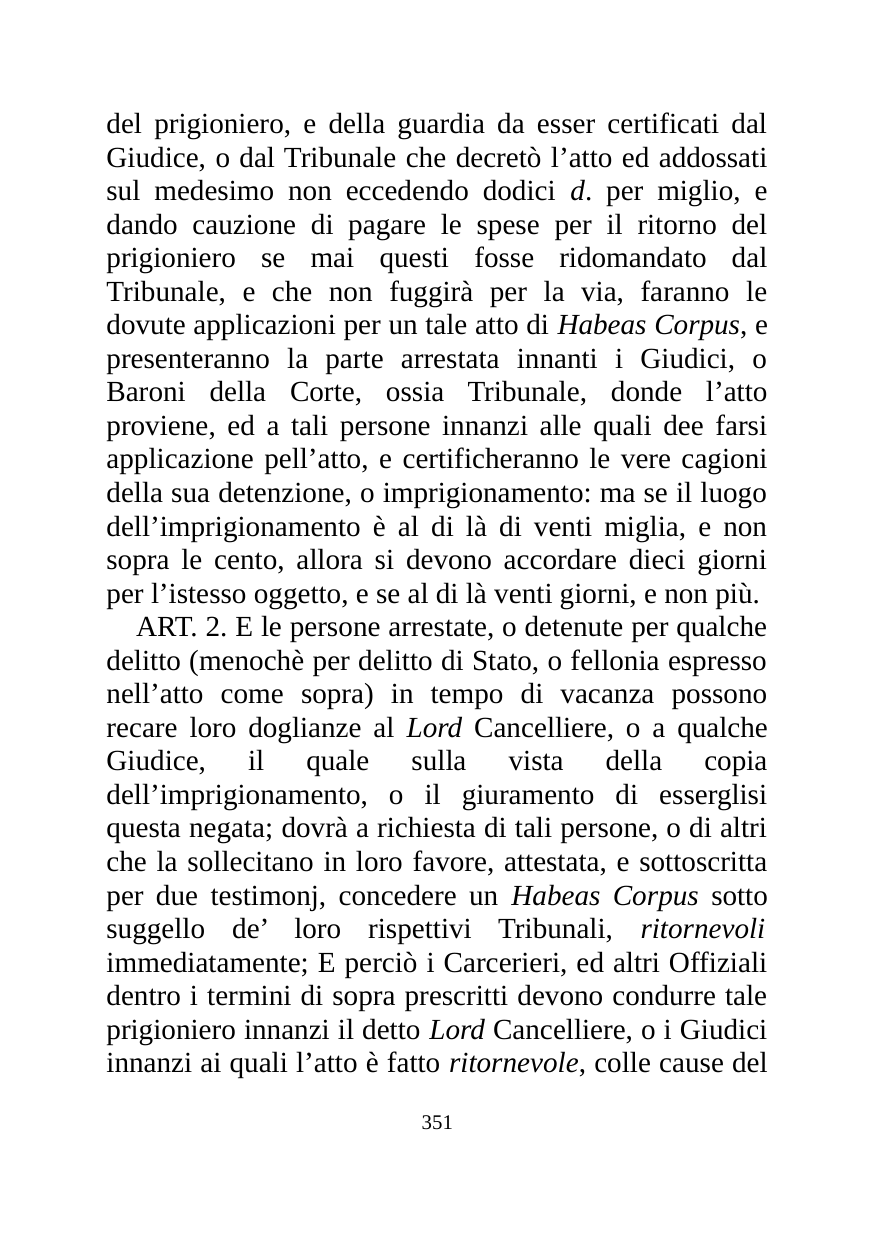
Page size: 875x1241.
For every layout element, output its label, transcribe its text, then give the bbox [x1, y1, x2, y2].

text ART. 2. E le persone arrestate, o detenute per qualche delitto (menochè per delitto di Stato, o fellonia espresso nell’atto come sopra) in tempo di vacanza possono recare loro doglianze al Lord Cancelliere, o a qualche Giudice, il quale sulla vista della copia dell’imprigionamento, o il giuramento di esserglisi questa negata; dovrà a richiesta di tali persone, o di altri che la sollecitano in loro favore, attestata, e sottoscritta per due testimonj, concedere un Habeas Corpus sotto suggello de’ loro rispettivi Tribunali, ritornevoli immediatamente; E perciò i Carcerieri, ed altri Offiziali dentro i termini di sopra prescritti devono condurre tale prigioniero innanzi il detto Lord Cancelliere, o i Giudici innanzi ai quali l’atto è fatto ritornevole, colle cause del [106, 609, 768, 1079]
text del prigioniero, e della guardia da esser certificati dal Giudice, o dal Tribunale che decretò l’atto ed addossati sul medesimo non eccedendo dodici d. per miglio, e dando cauzione di pagare le spese per il ritorno del prigioniero se mai questi fosse ridomandato dal Tribunale, e che non fuggirà per la via, faranno le dovute applicazioni per un tale atto di Habeas Corpus, e presenteranno la parte arrestata innanti i Giudici, o Baroni della Corte, ossia Tribunale, donde l’atto proviene, ed a tali persone innanzi alle quali dee farsi applicazione pell’atto, e certificheranno le vere cagioni della sua detenzione, o imprigionamento: ma se il luogo dell’imprigionamento è al di là di venti miglia, e non sopra le cento, allora si devono accordare dieci giorni per l’istesso oggetto, e se al di là venti giorni, e non più. [106, 106, 768, 609]
